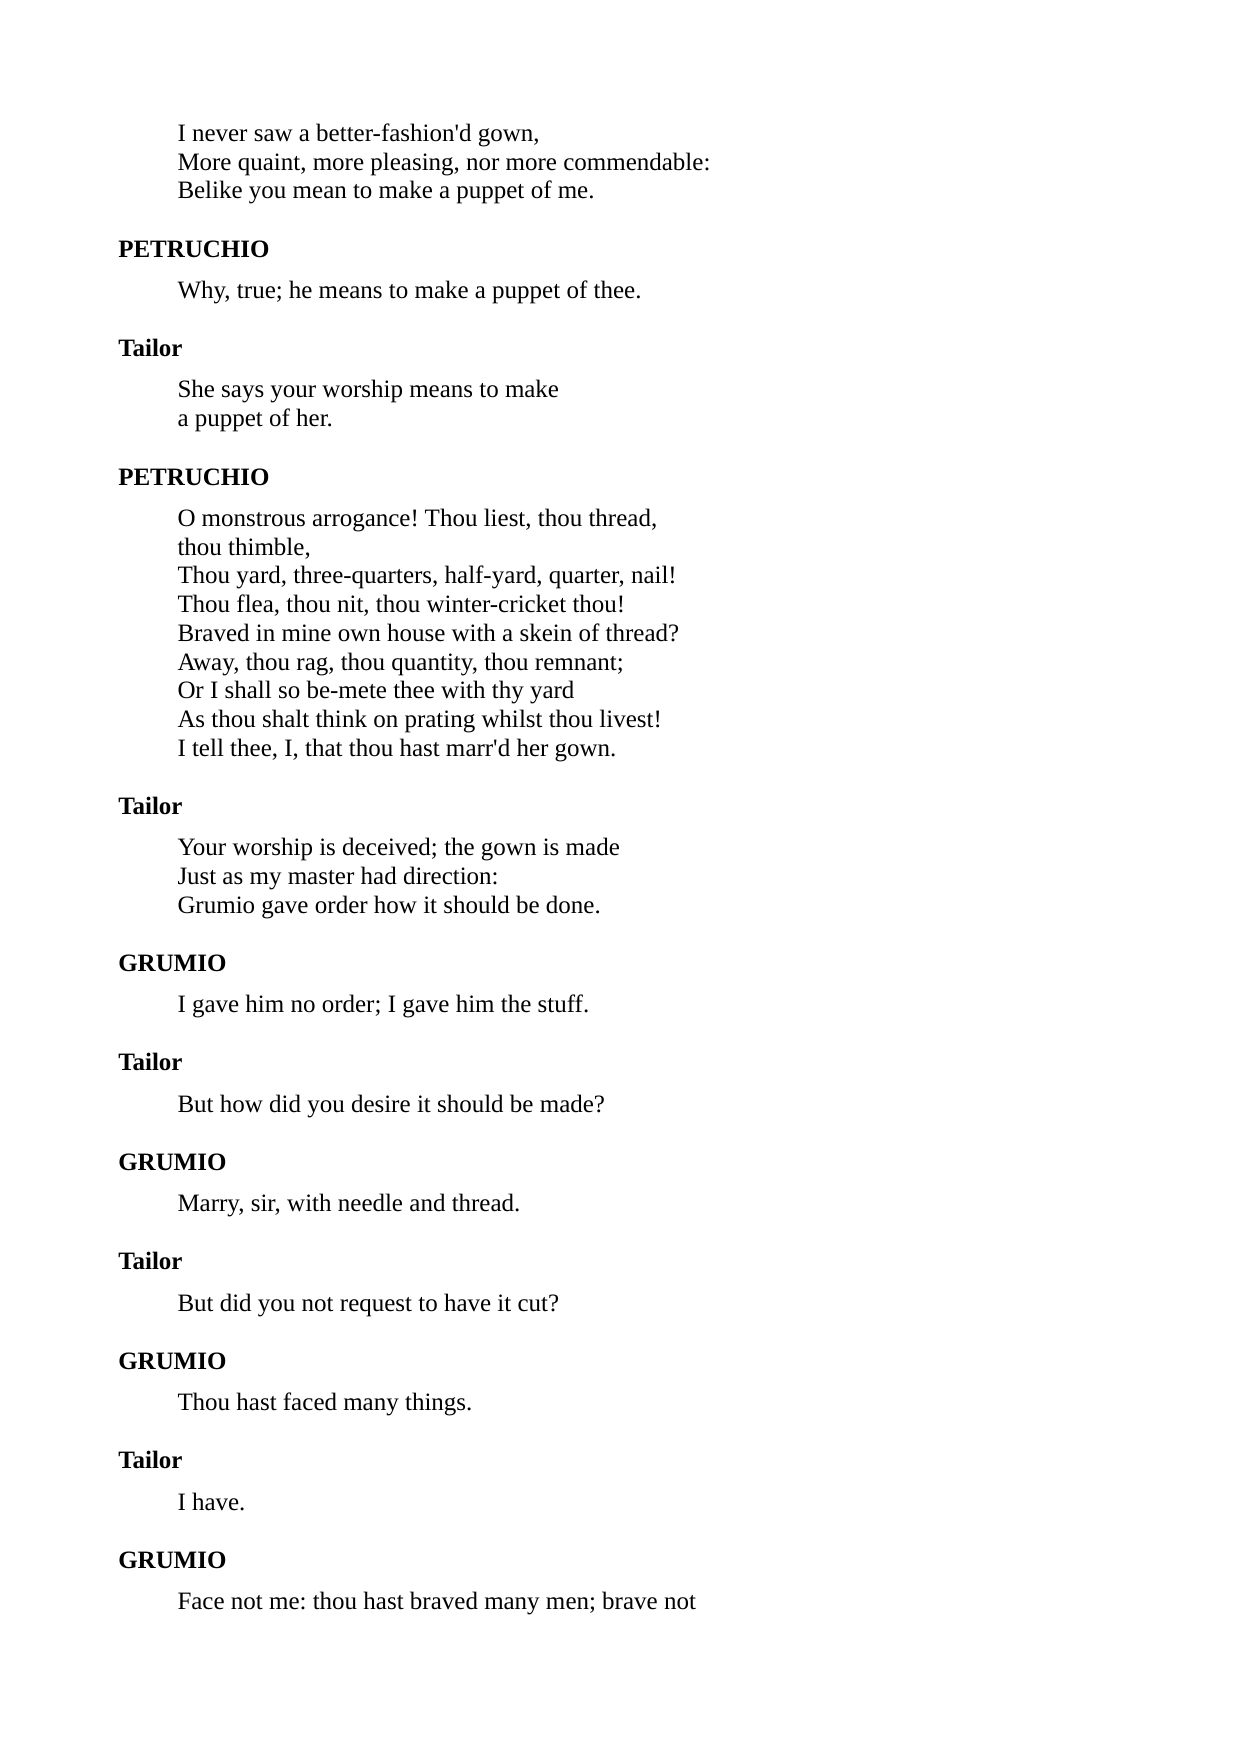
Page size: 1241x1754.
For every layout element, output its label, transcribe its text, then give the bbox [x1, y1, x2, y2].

text I have. [177, 1487, 1063, 1515]
text GRUMIO [118, 1545, 1122, 1574]
text Marry, sir, with needle and thread. [177, 1188, 1063, 1217]
text She says your worship means to make a puppet of her. [177, 374, 1063, 432]
text But did you not request to have it cut? [177, 1288, 1063, 1316]
text GRUMIO [118, 1147, 1122, 1176]
text Tailor [118, 1246, 1122, 1275]
text I never saw a better-fashion'd gown, More quaint, more pleasing, nor more commendable: Belike you mean to make a puppet of me. [177, 118, 1063, 204]
text GRUMIO [118, 1346, 1122, 1375]
text PETRUCHIO [118, 234, 1122, 263]
text Why, true; he means to make a puppet of thee. [177, 275, 1063, 304]
text Tailor [118, 791, 1122, 820]
text Tailor [118, 333, 1122, 362]
text Tailor [118, 1445, 1122, 1474]
text O monstrous arrogance! Thou liest, thou thread, thou thimble, Thou yard, three-quarters, half-yard, quarter, nail! Thou flea, thou nit, thou winter-cricket thou! Braved in mine own house with a skein of thread? Away, thou rag, thou quantity, thou remnant; Or I shall so be-mete thee with thy yard As thou shalt think on prating whilst thou livest! I tell thee, I, that thou hast marr'd her gown. [177, 503, 1063, 762]
text But how did you desire it should be made? [177, 1089, 1063, 1117]
text Your worship is deceived; the gown is made Just as my master had direction: Grumio gave order how it should be done. [177, 832, 1063, 918]
text GRUMIO [118, 948, 1122, 977]
text PETRUCHIO [118, 462, 1122, 490]
text Tailor [118, 1047, 1122, 1076]
text I gave him no order; I gave him the stuff. [177, 989, 1063, 1018]
text Thou hast faced many things. [177, 1387, 1063, 1416]
text Face not me: thou hast braved many men; brave not [177, 1586, 1063, 1615]
